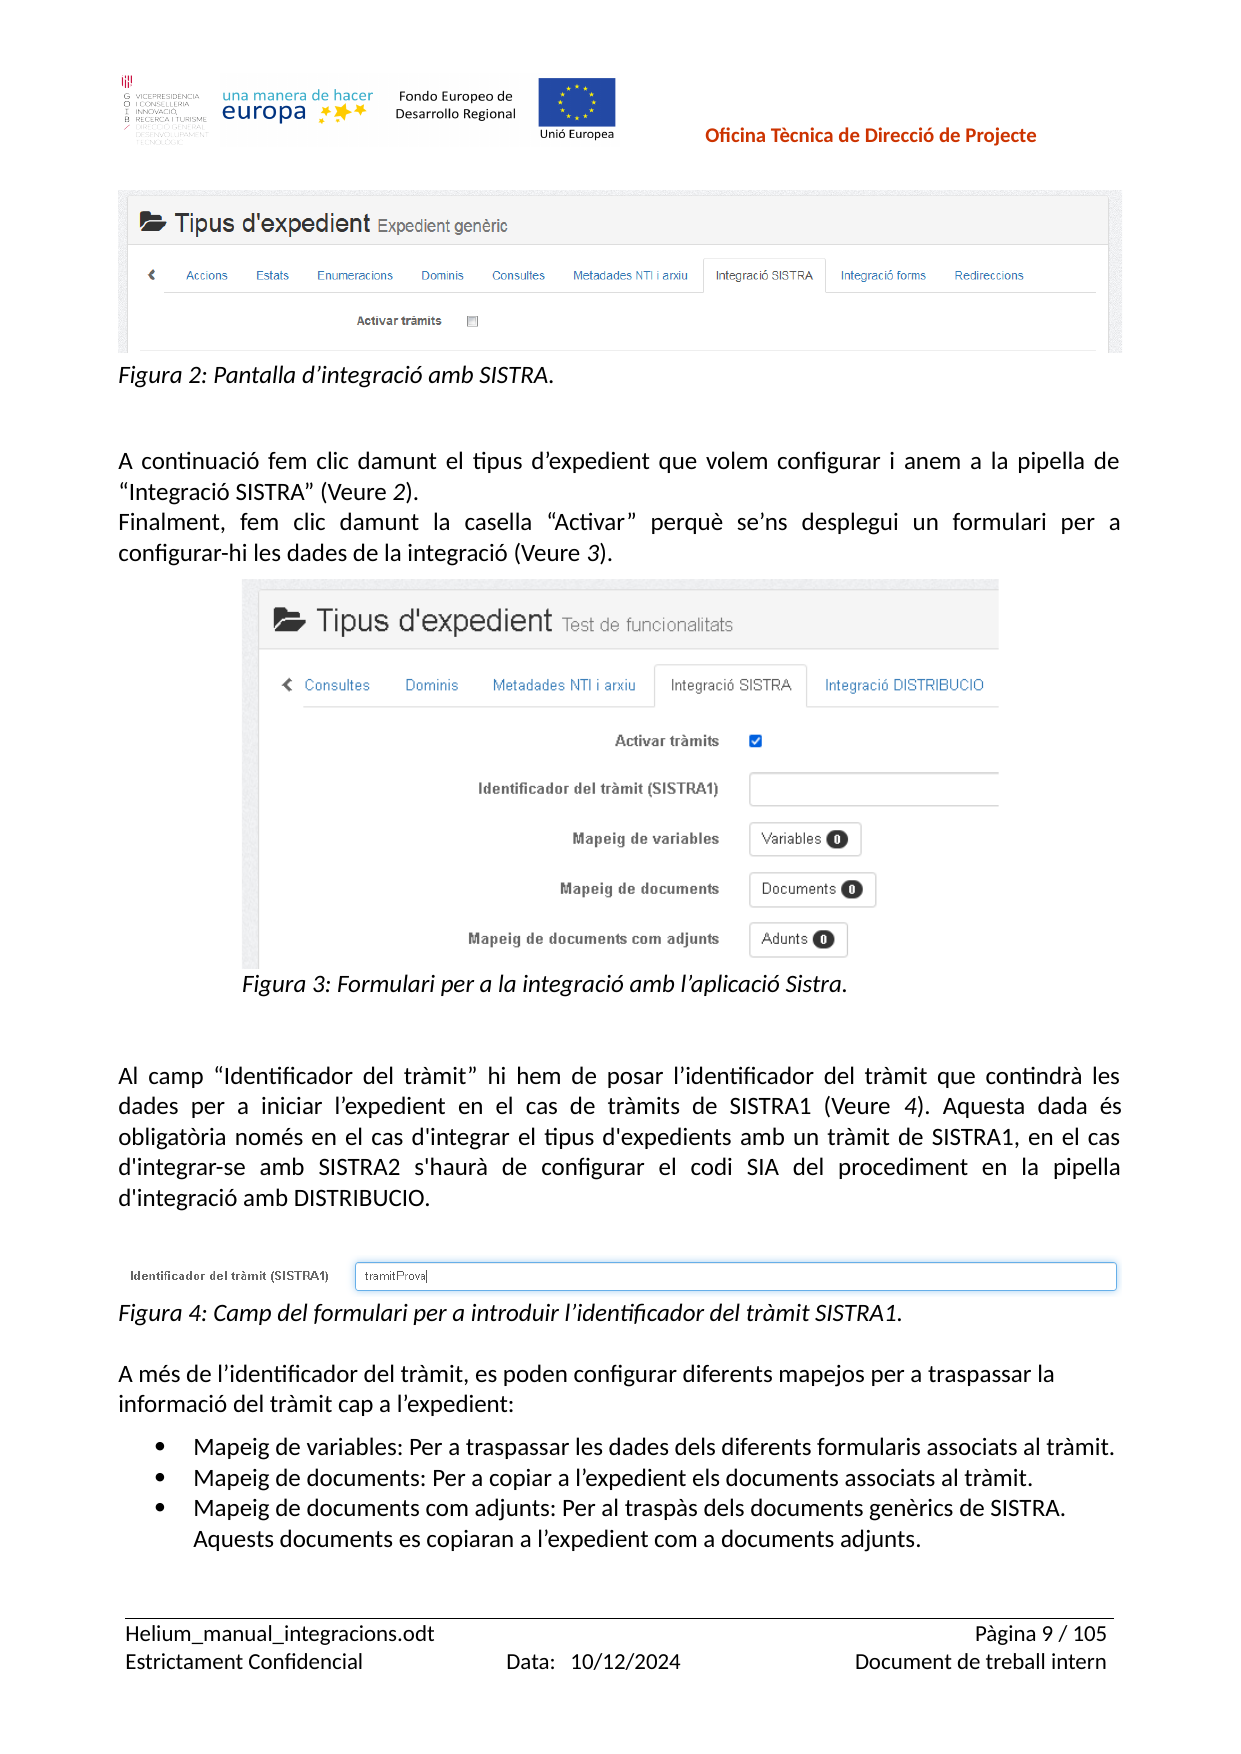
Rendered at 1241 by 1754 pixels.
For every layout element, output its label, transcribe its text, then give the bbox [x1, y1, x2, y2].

text Figura 4: Camp del formulari per a introduir l’identificador del tràmit SISTRA1. [118, 1297, 1122, 1327]
text A continuació fem clic damunt el tipus d’expedient que volem configurar i anem a la pipella de “Integració SISTRA” (Veure 2). [118, 390, 1122, 506]
text Figura 2: Pantalla d’integració amb SISTRA. [118, 353, 1122, 390]
text Figura 3: Formulari per a la integració amb l’aplicació Sistra. [242, 969, 998, 999]
picture [118, 1255, 1123, 1297]
text Finalment, fem clic damunt la casella “Activar” perquè se’ns desplegui un formulari per a configurar-hi les dades de la integració (Veure 3). [118, 506, 1122, 567]
text [118, 178, 1122, 190]
picture [241, 579, 999, 969]
picture [118, 73, 213, 147]
picture [219, 73, 621, 147]
list Mapeig de documents com adjunts: Per al traspàs dels documents genèrics de SISTRA. Aquests documents es copiaran a l’expedient com a documents adjunts. [156, 1492, 1122, 1553]
text Al camp “Identificador del tràmit” hi hem de posar l’identificador del tràmit que contindrà les dades per a iniciar l’expedient en el cas de tràmits de SISTRA1 (Veure 4). Aquesta dada és obligatòria només en el cas d'integrar el tipus d'expedients amb un tràmit de SISTRA1, en el cas d'integrar-se amb SISTRA2 s'haurà de configurar el codi SIA del procediment en la pipella d'integració amb DISTRIBUCIO. [118, 1060, 1122, 1212]
list Mapeig de variables: Per a traspassar les dades dels diferents formularis associats al tràmit. [156, 1431, 1122, 1462]
picture [118, 190, 1123, 353]
list Mapeig de documents: Per a copiar a l’expedient els documents associats al tràmit. [156, 1462, 1122, 1492]
text A més de l’identificador del tràmit, es poden configurar diferents mapejos per a traspassar la informació del tràmit cap a l’expedient: [118, 1358, 1122, 1419]
